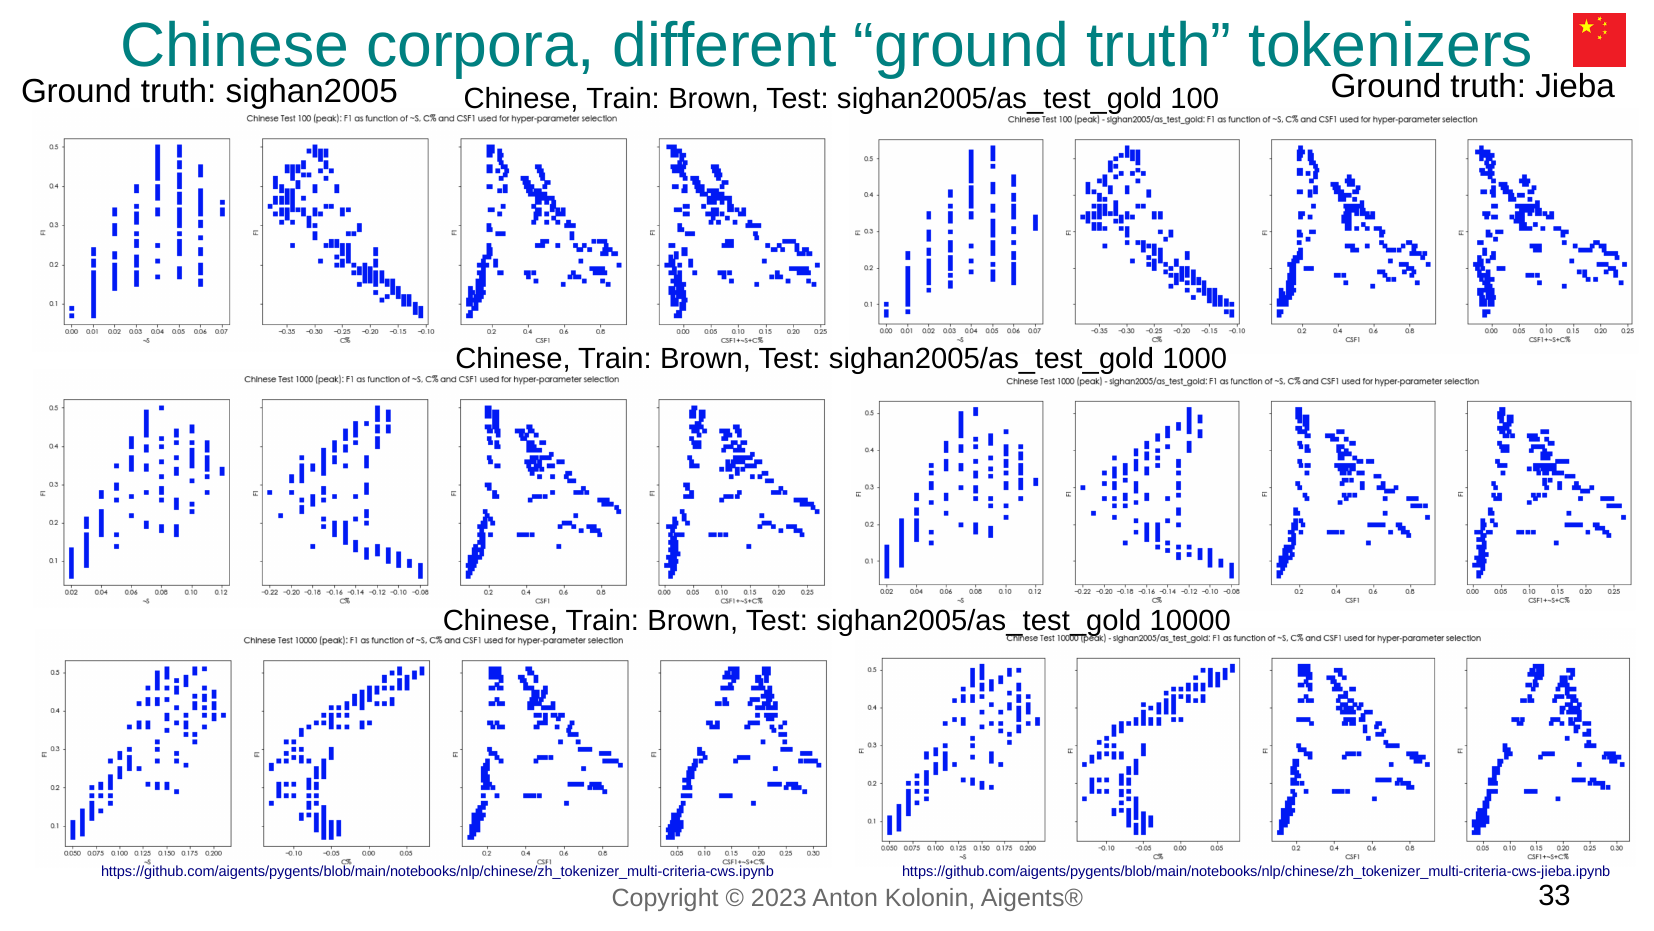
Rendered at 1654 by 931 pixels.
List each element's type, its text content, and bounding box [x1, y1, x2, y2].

text_box Chinese, Train: Brown, Test: sighan2005/as_test_gold 100 [448, 91, 1236, 125]
picture [32, 108, 832, 352]
picture [1573, 13, 1626, 67]
picture [35, 629, 832, 869]
text_box https://github.com/aigents/pygents/blob/main/notebooks/nlp/chinese/zh_tokenizer_multi-criteria-cws-jieba.ipynb [887, 855, 1626, 887]
text_box Chinese, Train: Brown, Test: sighan2005/as_test_gold 10000 [428, 594, 1248, 647]
text_box Ground truth: Jieba [1315, 60, 1631, 112]
text_box https://github.com/aigents/pygents/blob/main/notebooks/nlp/chinese/zh_tokenizer_multi-criteria-cws.ipynb [86, 855, 790, 887]
picture [855, 628, 1636, 867]
picture [851, 370, 1636, 611]
text_box Chinese, Train: Brown, Test: sighan2005/as_test_gold 1000 [440, 332, 1244, 384]
text_box Chinese corpora, different “ground truth” tokenizers [0, 0, 1630, 91]
picture [849, 108, 1639, 354]
picture [33, 369, 832, 608]
text_box Ground truth: sighan2005 [6, 65, 414, 118]
